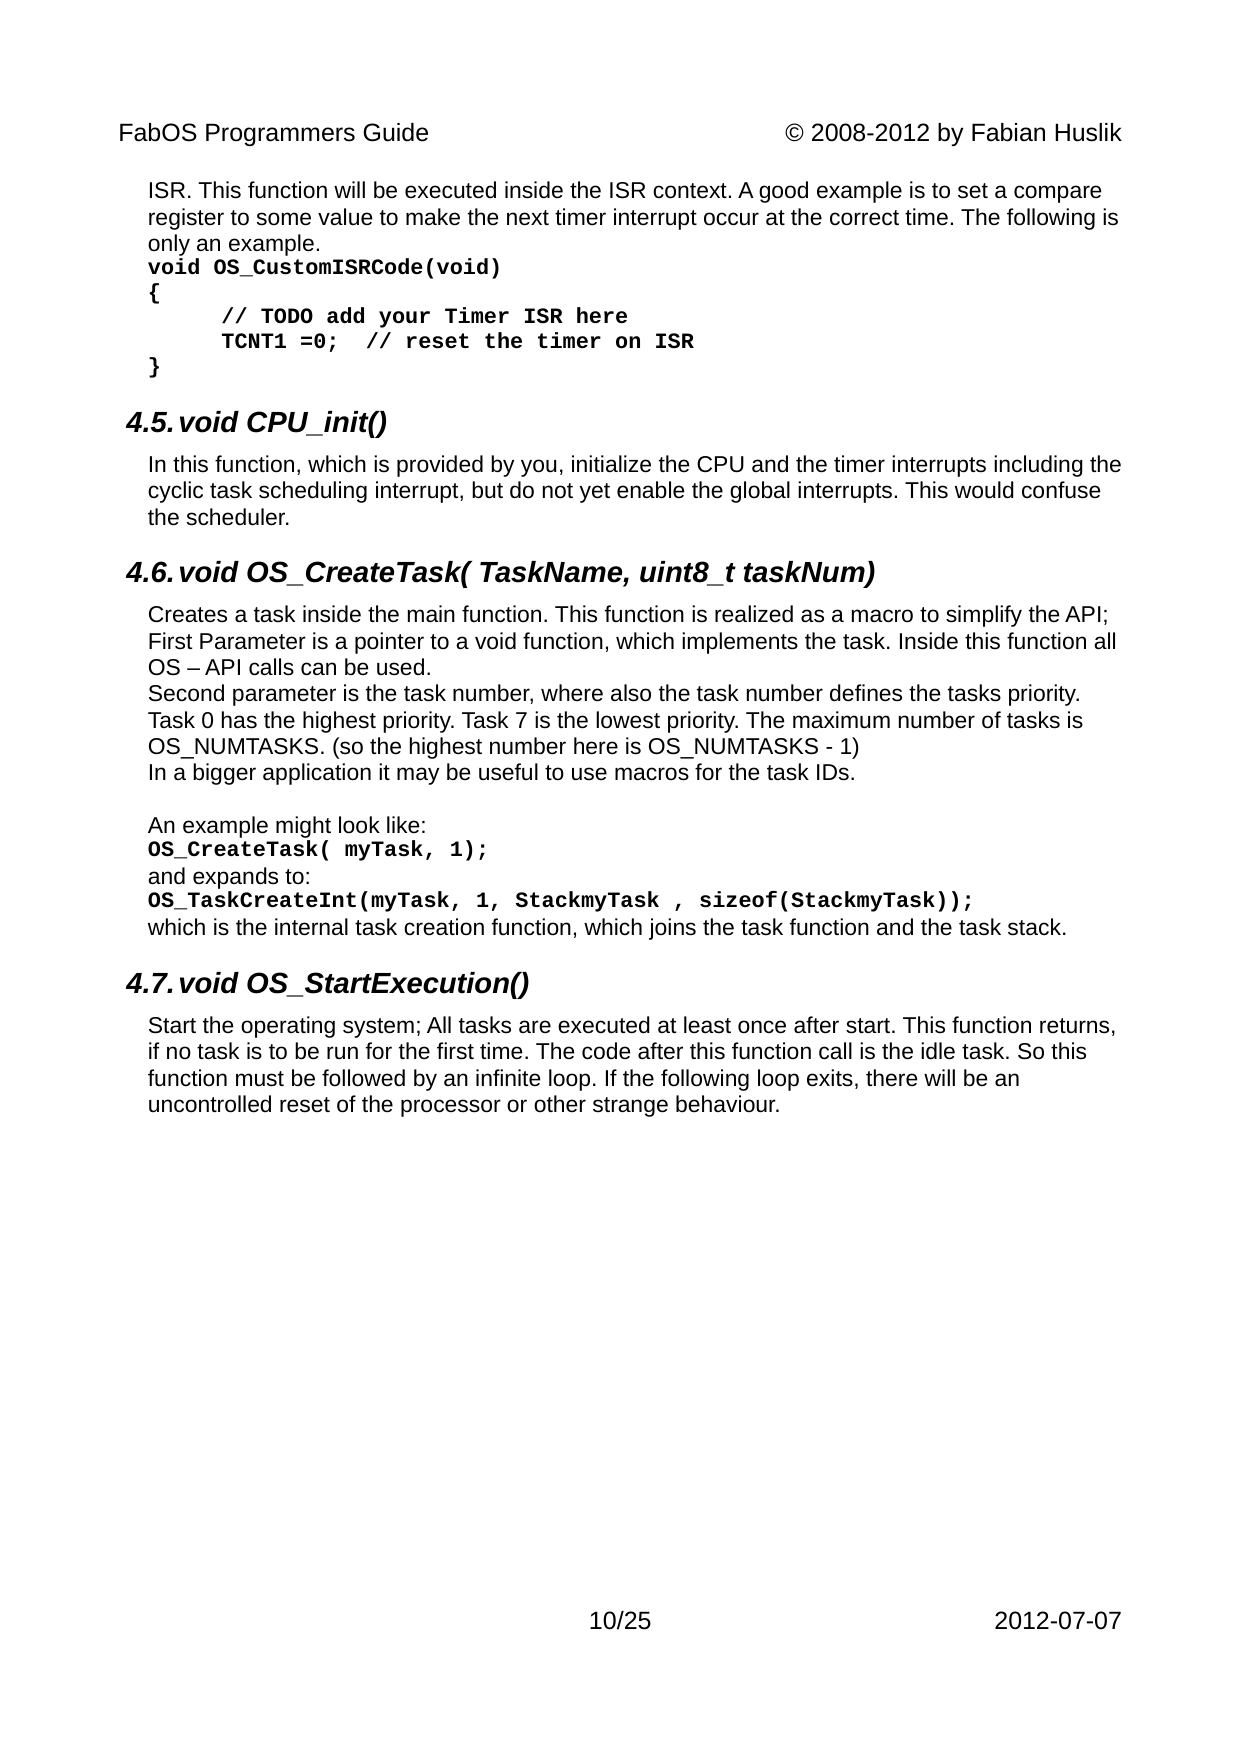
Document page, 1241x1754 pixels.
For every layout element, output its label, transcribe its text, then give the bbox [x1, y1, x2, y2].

subtitle void OS_StartExecution() [118, 966, 1122, 999]
text and expands to: [148, 863, 1122, 889]
text In a bigger application it may be useful to use macros for the task IDs. [148, 759, 1122, 786]
subtitle void OS_CreateTask( TaskName, uint8_t taskNum) [118, 555, 1122, 589]
text OS_CreateTask( myTask, 1); [148, 838, 1122, 863]
text } [148, 355, 1122, 380]
subtitle void CPU_init() [118, 405, 1122, 439]
text First Parameter is a pointer to a void function, which implements the task. Inside this function all OS – API calls can be used. [148, 628, 1122, 680]
text Creates a task inside the main function. This function is realized as a macro to simplify the API; [148, 601, 1122, 628]
text { [148, 281, 1122, 306]
text which is the internal task creation function, which joins the task function and the task stack. [148, 914, 1122, 941]
text // TODO add your Timer ISR here [148, 306, 1122, 331]
text TCNT1 =0; // reset the timer on ISR [148, 331, 1122, 355]
text An example might look like: [148, 812, 1122, 838]
text In this function, which is provided by you, initialize the CPU and the timer interrupts including the cyclic task scheduling interrupt, but do not yet enable the global interrupts. This would confuse the scheduler. [148, 451, 1122, 530]
text void OS_CustomISRCode(void) [148, 256, 1122, 281]
text Second parameter is the task number, where also the task number defines the tasks priority. Task 0 has the highest priority. Task 7 is the lowest priority. The maximum number of tasks is OS_NUMTASKS. (so the highest number here is OS_NUMTASKS - 1) [148, 680, 1122, 759]
text Start the operating system; All tasks are executed at least once after start. This function returns, if no task is to be run for the first time. The code after this function call is the idle task. So this function must be followed by an infinite loop. If the following loop exits, there will be an uncontrolled reset of the processor or other strange behaviour. [148, 1012, 1122, 1117]
text OS_TaskCreateInt(myTask, 1, StackmyTask , sizeof(StackmyTask)); [148, 889, 1122, 914]
text ISR. This function will be executed inside the ISR context. A good example is to set a compare register to some value to make the next timer interrupt occur at the correct time. The following is only an example. [148, 177, 1122, 256]
